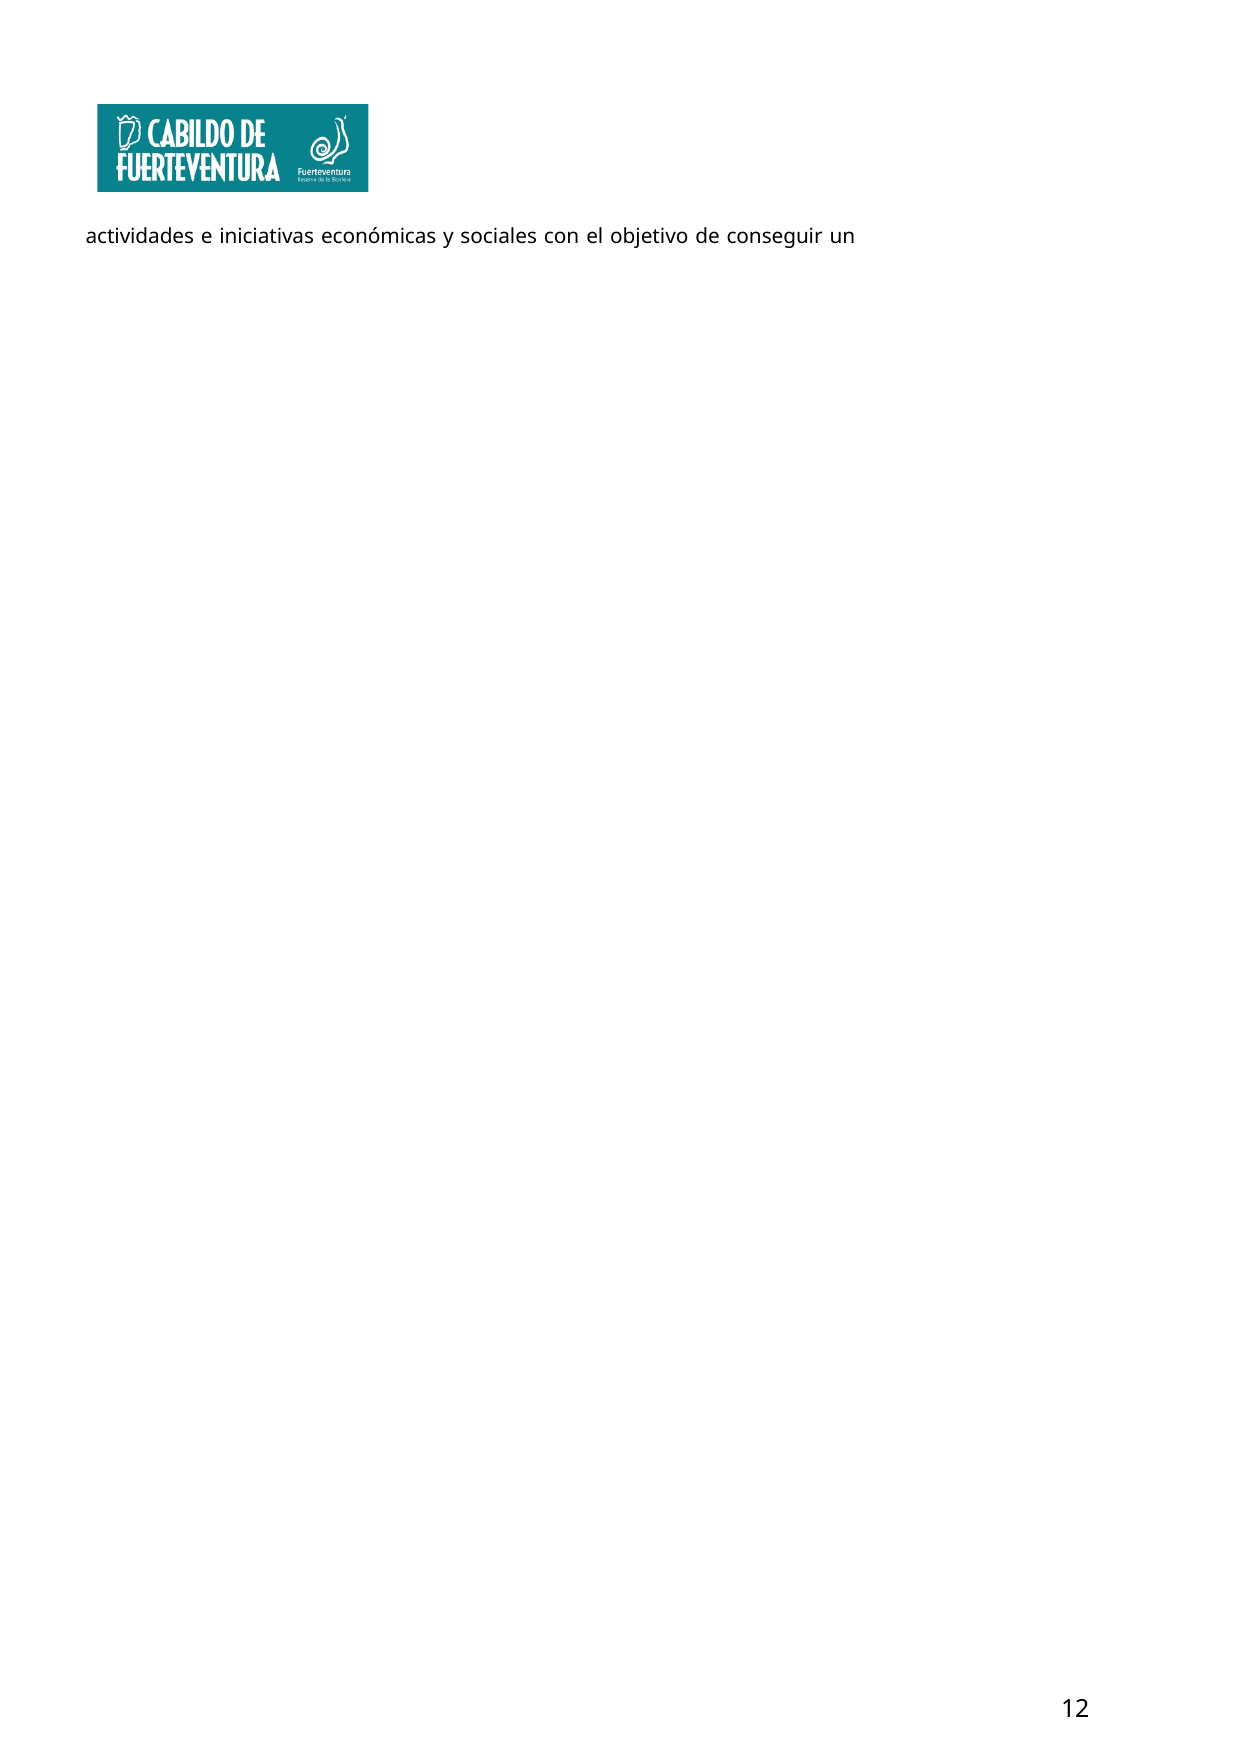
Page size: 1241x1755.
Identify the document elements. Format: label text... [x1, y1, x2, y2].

text actividades e iniciativas económicas y sociales con el objetivo de conseguir un [85, 221, 1093, 249]
